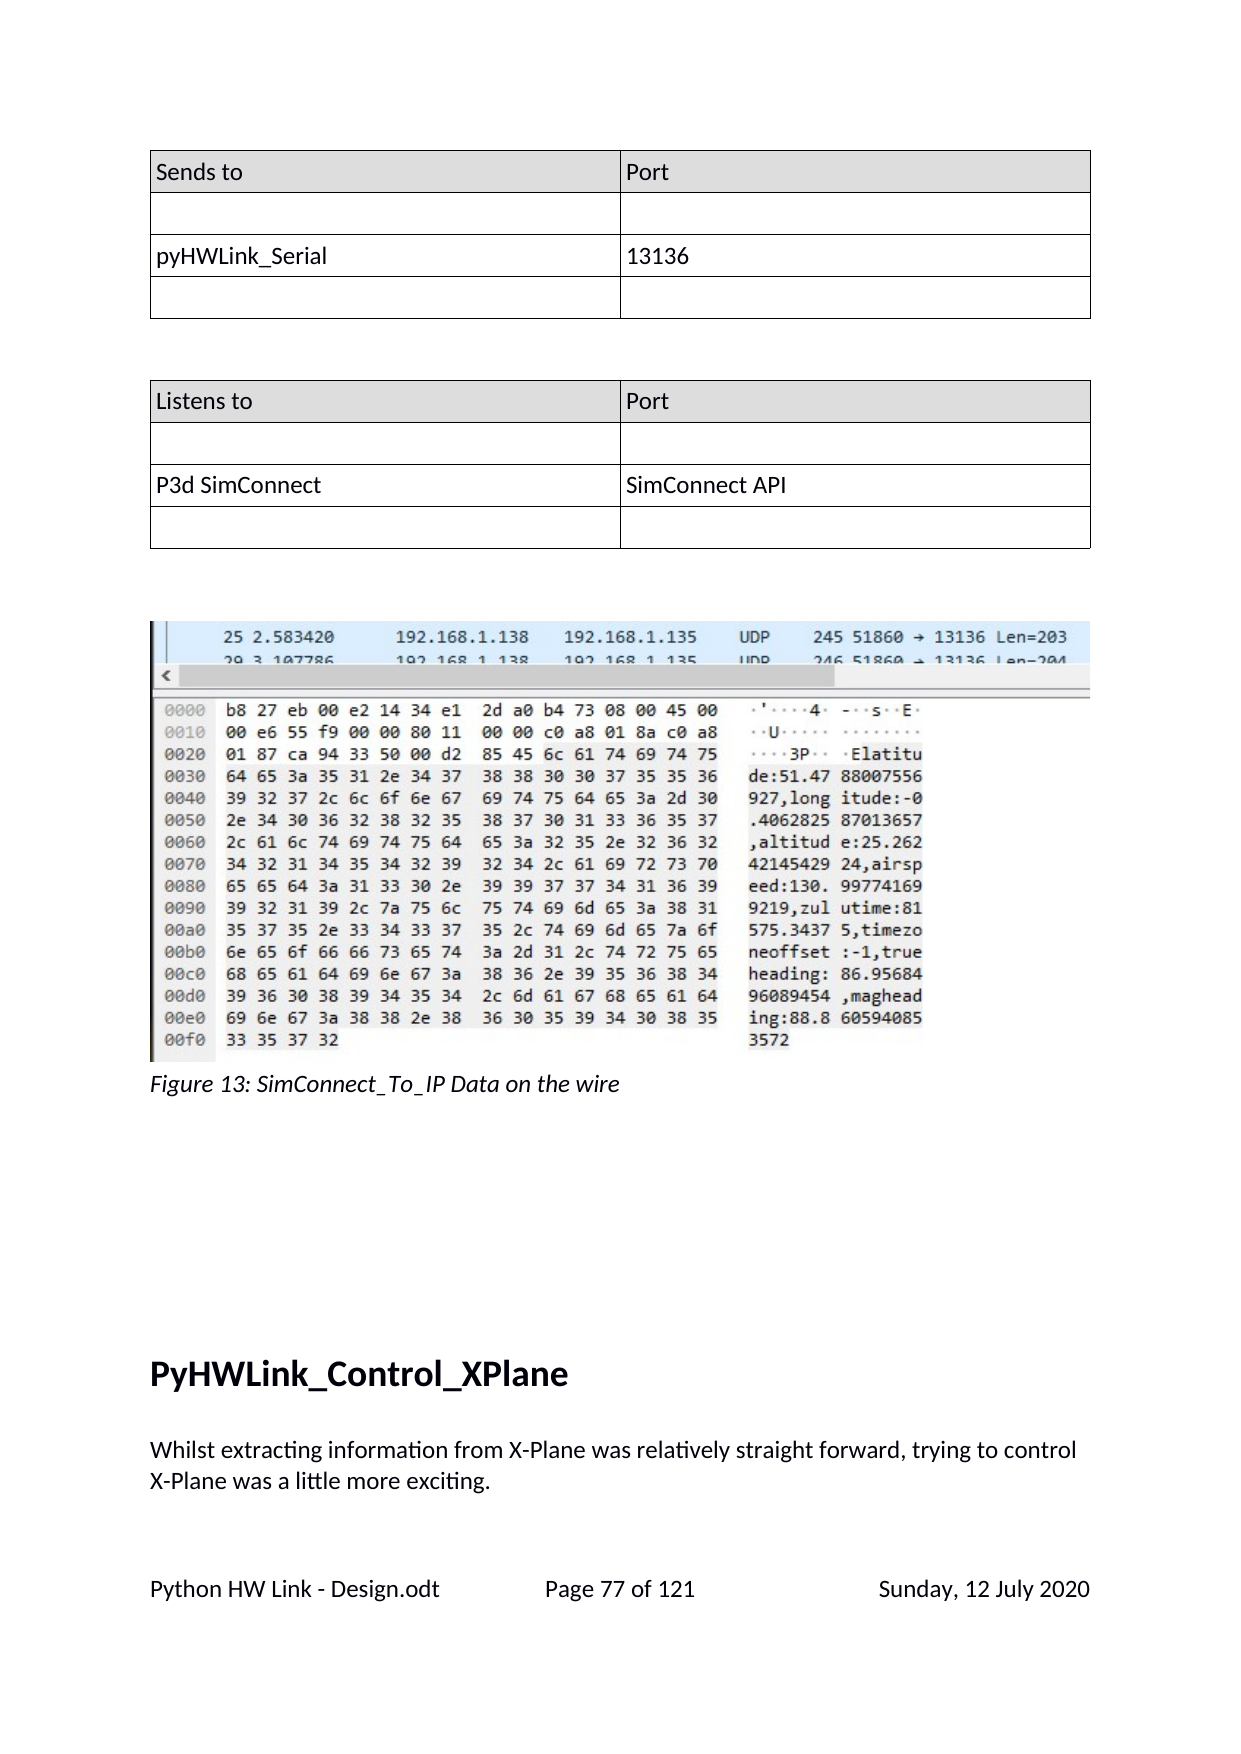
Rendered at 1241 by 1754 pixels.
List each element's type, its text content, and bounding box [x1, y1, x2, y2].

subtitle PyHWLink_Control_XPlane [150, 1349, 1090, 1395]
table_cell [151, 193, 620, 234]
table_cell [151, 277, 620, 318]
text Whilst extracting information from X-Plane was relatively straight forward, trying to control X-Plane was a little more exciting. [150, 1434, 1090, 1495]
table_header Listens to [151, 381, 620, 422]
picture [150, 621, 1091, 1062]
table_header Port [621, 381, 1090, 422]
table_header Port [621, 151, 1090, 192]
table_cell [621, 277, 1090, 318]
table_cell SimConnect API [621, 465, 1090, 506]
table_cell 13136 [621, 235, 1090, 276]
table_cell [621, 507, 1090, 548]
table_cell [621, 423, 1090, 464]
table_header Sends to [151, 151, 620, 192]
table_cell P3d SimConnect [151, 465, 620, 506]
table_cell [151, 507, 620, 548]
table_cell [621, 193, 1090, 234]
table_cell pyHWLink_Serial [151, 235, 620, 276]
table_cell [151, 423, 620, 464]
text Figure 13: SimConnect_To_IP Data on the wire [150, 1062, 1090, 1098]
